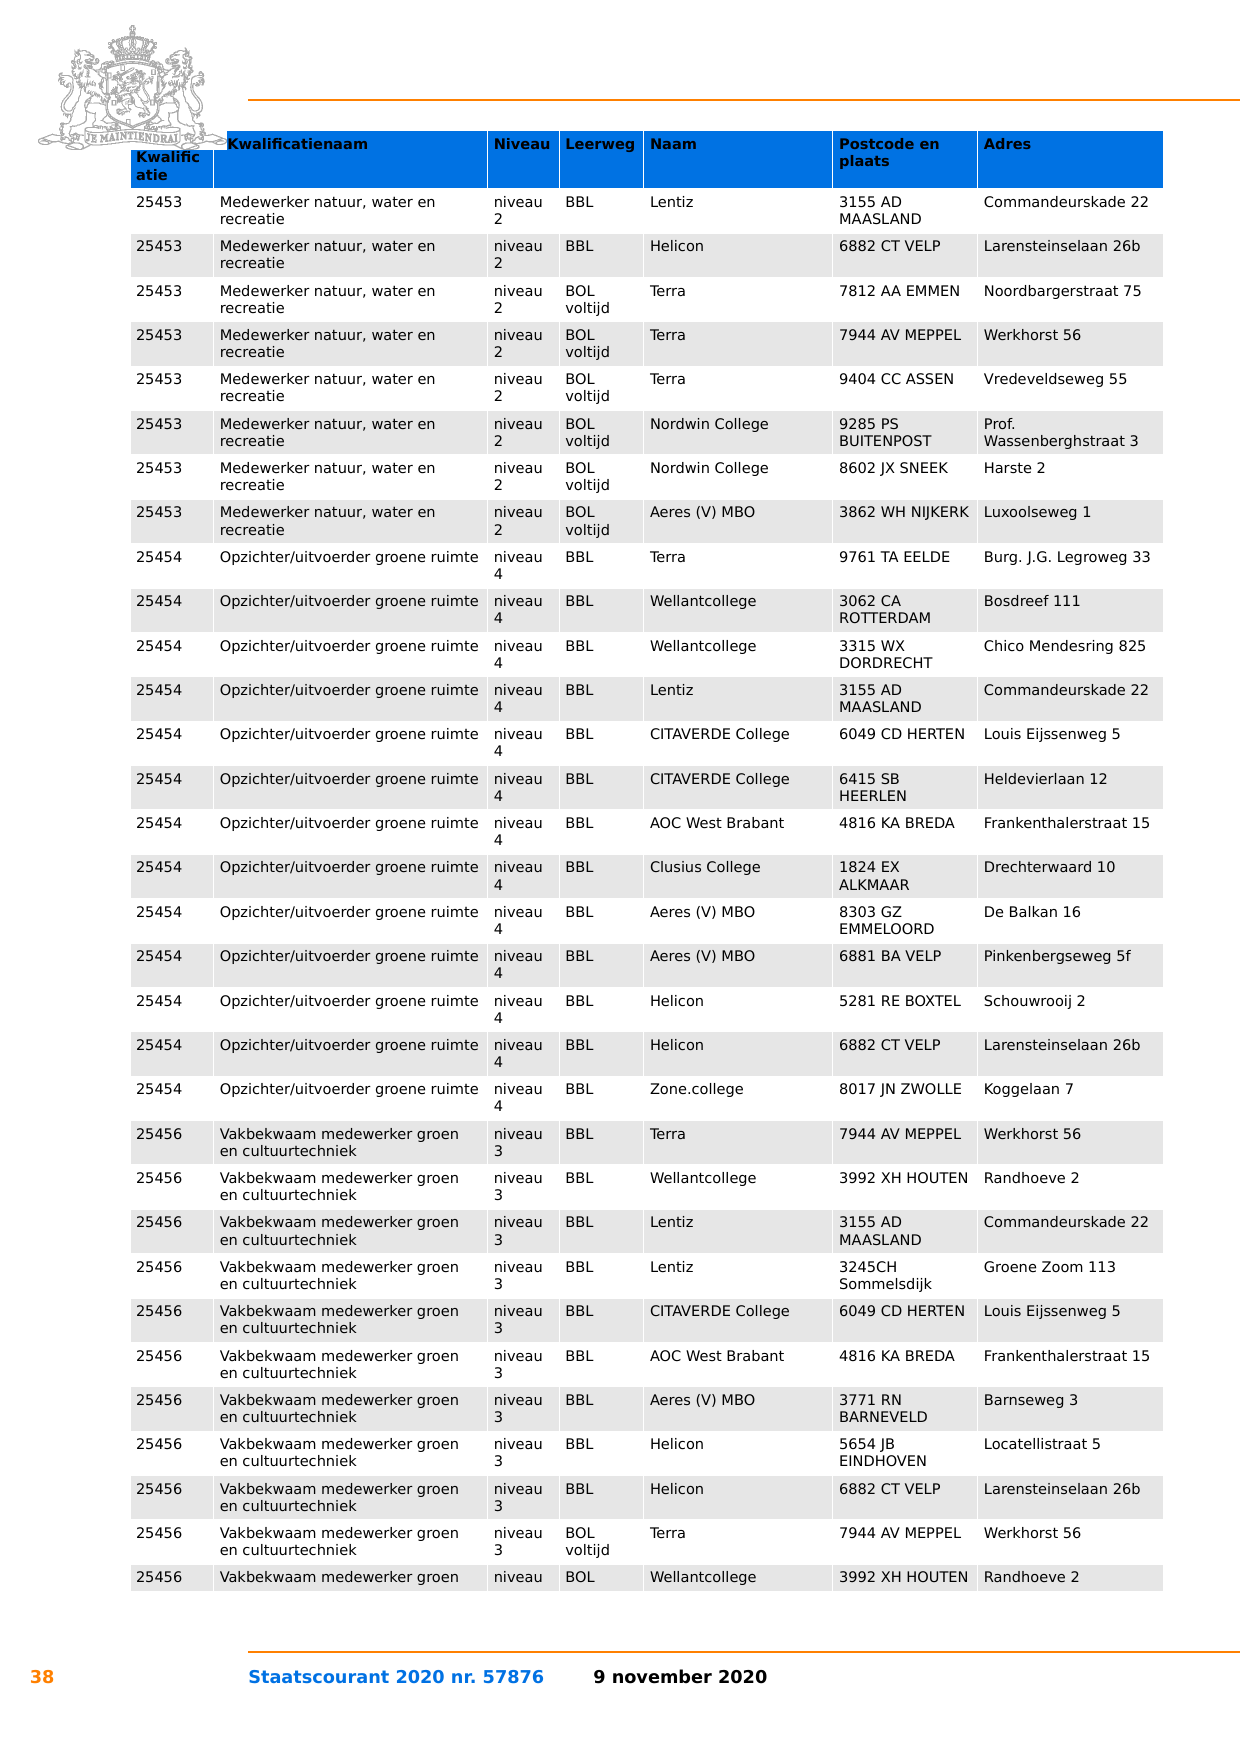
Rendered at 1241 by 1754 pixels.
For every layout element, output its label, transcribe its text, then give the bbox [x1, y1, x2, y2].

table_cell BOL voltijd [560, 411, 643, 454]
table_cell Vakbekwaam medewerker groen en cultuurtechniek [214, 1343, 487, 1386]
table_cell BBL [560, 1476, 643, 1519]
table_cell 25454 [131, 988, 213, 1031]
table_cell BBL [560, 855, 643, 898]
table_cell 9761 TA EELDE [833, 544, 977, 587]
table_cell Randhoeve 2 [978, 1165, 1163, 1209]
table_cell 25456 [131, 1299, 213, 1342]
table_cell 25454 [131, 810, 213, 854]
table_cell Opzichter/uitvoerder groene ruimte [214, 944, 487, 987]
table_cell 25454 [131, 633, 213, 676]
table_cell Randhoeve 2 [978, 1565, 1163, 1591]
table_cell 3155 AD MAASLAND [833, 1210, 977, 1253]
table_cell Heldevierlaan 12 [978, 766, 1163, 809]
table_cell Drechterwaard 10 [978, 855, 1163, 898]
table_cell niveau 3 [488, 1299, 559, 1342]
table_cell Vakbekwaam medewerker groen en cultuurtechniek [214, 1299, 487, 1342]
table_cell niveau 4 [488, 589, 559, 632]
table_cell niveau 2 [488, 367, 559, 410]
table_cell niveau 4 [488, 810, 559, 854]
table_cell 25454 [131, 944, 213, 987]
table_cell 25453 [131, 278, 213, 321]
table_cell 25456 [131, 1432, 213, 1475]
table_cell niveau 2 [488, 278, 559, 321]
table_cell 25456 [131, 1387, 213, 1431]
table_cell Vakbekwaam medewerker groen en cultuurtechniek [214, 1254, 487, 1297]
table_cell BBL [560, 988, 643, 1031]
table_cell Prof. Wassenberghstraat 3 [978, 411, 1163, 454]
table_cell Lentiz [644, 677, 832, 721]
table_cell BOL voltijd [560, 367, 643, 410]
table_cell Opzichter/uitvoerder groene ruimte [214, 589, 487, 632]
table_cell 6882 CT VELP [833, 234, 977, 277]
table_cell 6881 BA VELP [833, 944, 977, 987]
table_cell Lentiz [644, 1210, 832, 1253]
table_cell 3862 WH NIJKERK [833, 500, 977, 543]
table_cell Commandeurskade 22 [978, 677, 1163, 721]
table_header Kwalificatie [131, 150, 213, 188]
table_cell Commandeurskade 22 [978, 189, 1163, 232]
table_cell Helicon [644, 1032, 832, 1076]
table_cell Vakbekwaam medewerker groen en cultuurtechniek [214, 1520, 487, 1564]
table_cell 25456 [131, 1520, 213, 1564]
table_cell niveau 3 [488, 1165, 559, 1209]
table_cell niveau 4 [488, 1077, 559, 1120]
table_cell 25453 [131, 234, 213, 277]
table_cell Locatellistraat 5 [978, 1432, 1163, 1475]
table_cell niveau 3 [488, 1520, 559, 1564]
table_cell Frankenthalerstraat 15 [978, 1343, 1163, 1386]
table_cell niveau 4 [488, 766, 559, 809]
table_cell Vakbekwaam medewerker groen en cultuurtechniek [214, 1121, 487, 1164]
table_cell AOC West Brabant [644, 810, 832, 854]
table_cell 25453 [131, 455, 213, 499]
table_header Naam [644, 131, 832, 188]
table_cell BBL [560, 677, 643, 721]
table_cell 25453 [131, 367, 213, 410]
table_header Kwalificatienaam [214, 131, 487, 188]
table_cell 8602 JX SNEEK [833, 455, 977, 499]
picture [38, 25, 227, 150]
table_cell Terra [644, 1520, 832, 1564]
table_cell Larensteinselaan 26b [978, 234, 1163, 277]
table_cell BBL [560, 1165, 643, 1209]
table_cell 1824 EX ALKMAAR [833, 855, 977, 898]
table_cell BBL [560, 766, 643, 809]
table_cell Aeres (V) MBO [644, 944, 832, 987]
table_cell niveau 4 [488, 722, 559, 765]
table_cell 3062 CA ROTTERDAM [833, 589, 977, 632]
table_cell Vakbekwaam medewerker groen [214, 1565, 487, 1591]
table_cell Barnseweg 3 [978, 1387, 1163, 1431]
table_cell 25453 [131, 189, 213, 232]
table_cell niveau 3 [488, 1210, 559, 1253]
table_cell Burg. J.G. Legroweg 33 [978, 544, 1163, 587]
table_cell 25454 [131, 589, 213, 632]
table_cell 9404 CC ASSEN [833, 367, 977, 410]
table_cell 25454 [131, 855, 213, 898]
table_cell BBL [560, 633, 643, 676]
table_cell Louis Eijssenweg 5 [978, 722, 1163, 765]
table_cell Lentiz [644, 189, 832, 232]
table_cell Helicon [644, 234, 832, 277]
table_cell BOL voltijd [560, 322, 643, 366]
table_cell 4816 KA BREDA [833, 810, 977, 854]
table_cell BOL voltijd [560, 455, 643, 499]
table_cell BBL [560, 1343, 643, 1386]
table_cell Helicon [644, 1432, 832, 1475]
table_cell 25456 [131, 1343, 213, 1386]
table_cell 6882 CT VELP [833, 1476, 977, 1519]
table_cell 5654 JB EINDHOVEN [833, 1432, 977, 1475]
table_cell De Balkan 16 [978, 899, 1163, 942]
table_cell niveau 3 [488, 1343, 559, 1386]
table_cell 8303 GZ EMMELOORD [833, 899, 977, 942]
table_cell 7944 AV MEPPEL [833, 1121, 977, 1164]
table_cell Opzichter/uitvoerder groene ruimte [214, 855, 487, 898]
table_cell BBL [560, 1121, 643, 1164]
table_cell BOL voltijd [560, 500, 643, 543]
table_cell Aeres (V) MBO [644, 899, 832, 942]
table_cell 5281 RE BOXTEL [833, 988, 977, 1031]
table_cell niveau 4 [488, 677, 559, 721]
table_cell niveau 2 [488, 322, 559, 366]
table_cell BBL [560, 1387, 643, 1431]
table_cell BBL [560, 234, 643, 277]
table_cell Opzichter/uitvoerder groene ruimte [214, 766, 487, 809]
table_cell niveau [488, 1565, 559, 1591]
table_cell niveau 4 [488, 944, 559, 987]
table_cell Opzichter/uitvoerder groene ruimte [214, 899, 487, 942]
table_cell 25456 [131, 1210, 213, 1253]
table_cell BBL [560, 189, 643, 232]
table_cell niveau 4 [488, 899, 559, 942]
table_cell 3315 WX DORDRECHT [833, 633, 977, 676]
table_cell Louis Eijssenweg 5 [978, 1299, 1163, 1342]
table_cell 6415 SB HEERLEN [833, 766, 977, 809]
table_cell 25456 [131, 1165, 213, 1209]
table_cell niveau 4 [488, 988, 559, 1031]
table_cell Zone.college [644, 1077, 832, 1120]
table_cell 25456 [131, 1254, 213, 1297]
table_cell niveau 2 [488, 234, 559, 277]
table_cell Opzichter/uitvoerder groene ruimte [214, 1032, 487, 1076]
table_cell niveau 3 [488, 1476, 559, 1519]
table_cell BBL [560, 810, 643, 854]
table_cell CITAVERDE College [644, 1299, 832, 1342]
table_cell 25454 [131, 722, 213, 765]
table_cell 7944 AV MEPPEL [833, 1520, 977, 1564]
table_cell niveau 2 [488, 455, 559, 499]
table_cell Werkhorst 56 [978, 1121, 1163, 1164]
table_cell 25456 [131, 1565, 213, 1591]
table_cell Clusius College [644, 855, 832, 898]
table_cell Koggelaan 7 [978, 1077, 1163, 1120]
table_cell Terra [644, 367, 832, 410]
table_cell niveau 2 [488, 411, 559, 454]
table_cell Wellantcollege [644, 1165, 832, 1209]
table_cell Vakbekwaam medewerker groen en cultuurtechniek [214, 1432, 487, 1475]
table_cell Medewerker natuur, water en recreatie [214, 367, 487, 410]
table_cell 25454 [131, 899, 213, 942]
table_cell 25454 [131, 1077, 213, 1120]
table_cell 25454 [131, 1032, 213, 1076]
table_cell Commandeurskade 22 [978, 1210, 1163, 1253]
table_cell BBL [560, 899, 643, 942]
table_cell niveau 3 [488, 1121, 559, 1164]
table_cell 25454 [131, 677, 213, 721]
table_cell 25453 [131, 411, 213, 454]
table_cell Aeres (V) MBO [644, 500, 832, 543]
table_cell BOL voltijd [560, 278, 643, 321]
table_cell Vakbekwaam medewerker groen en cultuurtechniek [214, 1165, 487, 1209]
table_cell niveau 2 [488, 189, 559, 232]
table_cell 6049 CD HERTEN [833, 1299, 977, 1342]
table_cell Opzichter/uitvoerder groene ruimte [214, 677, 487, 721]
table_cell Vakbekwaam medewerker groen en cultuurtechniek [214, 1387, 487, 1431]
table_cell Werkhorst 56 [978, 322, 1163, 366]
table_cell Opzichter/uitvoerder groene ruimte [214, 633, 487, 676]
table_cell Opzichter/uitvoerder groene ruimte [214, 988, 487, 1031]
table_cell Lentiz [644, 1254, 832, 1297]
table_cell Groene Zoom 113 [978, 1254, 1163, 1297]
table_cell BBL [560, 544, 643, 587]
table_cell niveau 3 [488, 1432, 559, 1475]
table_cell Nordwin College [644, 411, 832, 454]
table_cell Terra [644, 322, 832, 366]
table_cell 3992 XH HOUTEN [833, 1165, 977, 1209]
table_cell BBL [560, 1210, 643, 1253]
table_cell Wellantcollege [644, 1565, 832, 1591]
table_cell BBL [560, 944, 643, 987]
table_cell Vakbekwaam medewerker groen en cultuurtechniek [214, 1476, 487, 1519]
table_cell 25456 [131, 1476, 213, 1519]
table_cell Nordwin College [644, 455, 832, 499]
table_cell Medewerker natuur, water en recreatie [214, 234, 487, 277]
table_cell Opzichter/uitvoerder groene ruimte [214, 810, 487, 854]
table_header Adres [978, 131, 1163, 188]
table_cell Opzichter/uitvoerder groene ruimte [214, 544, 487, 587]
table_cell Frankenthalerstraat 15 [978, 810, 1163, 854]
table_cell Medewerker natuur, water en recreatie [214, 455, 487, 499]
table_cell 6049 CD HERTEN [833, 722, 977, 765]
table_cell Terra [644, 1121, 832, 1164]
table_cell CITAVERDE College [644, 722, 832, 765]
table_cell 6882 CT VELP [833, 1032, 977, 1076]
table_cell Larensteinselaan 26b [978, 1032, 1163, 1076]
table_cell Noordbargerstraat 75 [978, 278, 1163, 321]
table_cell BOL [560, 1565, 643, 1591]
table_cell 3992 XH HOUTEN [833, 1565, 977, 1591]
table_cell 3771 RN BARNEVELD [833, 1387, 977, 1431]
table_cell Vredeveldseweg 55 [978, 367, 1163, 410]
table_cell Larensteinselaan 26b [978, 1476, 1163, 1519]
table_cell 25453 [131, 322, 213, 366]
table_cell Terra [644, 544, 832, 587]
table_cell Medewerker natuur, water en recreatie [214, 189, 487, 232]
table_cell BBL [560, 722, 643, 765]
table_cell 25456 [131, 1121, 213, 1164]
table_cell BBL [560, 1077, 643, 1120]
table_cell niveau 3 [488, 1387, 559, 1431]
table_cell BOL voltijd [560, 1520, 643, 1564]
table_cell niveau 3 [488, 1254, 559, 1297]
table_cell niveau 4 [488, 544, 559, 587]
table_cell niveau 2 [488, 500, 559, 543]
table_cell BBL [560, 1432, 643, 1475]
table_cell Medewerker natuur, water en recreatie [214, 278, 487, 321]
table_cell 3155 AD MAASLAND [833, 677, 977, 721]
table_cell Medewerker natuur, water en recreatie [214, 500, 487, 543]
table_cell Luxoolseweg 1 [978, 500, 1163, 543]
table_header Leerweg [560, 131, 643, 188]
table_cell 8017 JN ZWOLLE [833, 1077, 977, 1120]
table_cell BBL [560, 1299, 643, 1342]
table_header Postcode en plaats [833, 131, 977, 188]
table_cell 3155 AD MAASLAND [833, 189, 977, 232]
table_cell Bosdreef 111 [978, 589, 1163, 632]
table_cell Helicon [644, 1476, 832, 1519]
table_cell Chico Mendesring 825 [978, 633, 1163, 676]
table_cell 4816 KA BREDA [833, 1343, 977, 1386]
table_cell BBL [560, 1254, 643, 1297]
table_cell niveau 4 [488, 1032, 559, 1076]
table_cell Medewerker natuur, water en recreatie [214, 411, 487, 454]
table_cell 9285 PS BUITENPOST [833, 411, 977, 454]
table_cell Pinkenbergseweg 5f [978, 944, 1163, 987]
table_cell Medewerker natuur, water en recreatie [214, 322, 487, 366]
table_cell AOC West Brabant [644, 1343, 832, 1386]
table_cell 7944 AV MEPPEL [833, 322, 977, 366]
table_cell Schouwrooij 2 [978, 988, 1163, 1031]
table_cell Wellantcollege [644, 633, 832, 676]
table_cell Helicon [644, 988, 832, 1031]
table_cell niveau 4 [488, 633, 559, 676]
table_cell 25453 [131, 500, 213, 543]
table_cell BBL [560, 1032, 643, 1076]
table_cell 3245CH Sommelsdijk [833, 1254, 977, 1297]
table_cell 7812 AA EMMEN [833, 278, 977, 321]
table_cell Terra [644, 278, 832, 321]
table_cell niveau 4 [488, 855, 559, 898]
table_cell Opzichter/uitvoerder groene ruimte [214, 1077, 487, 1120]
table_cell 25454 [131, 544, 213, 587]
table_cell Vakbekwaam medewerker groen en cultuurtechniek [214, 1210, 487, 1253]
table_cell BBL [560, 589, 643, 632]
table_header Niveau [488, 131, 559, 188]
table_cell Harste 2 [978, 455, 1163, 499]
table_cell 25454 [131, 766, 213, 809]
table_cell Aeres (V) MBO [644, 1387, 832, 1431]
table_cell CITAVERDE College [644, 766, 832, 809]
table_cell Opzichter/uitvoerder groene ruimte [214, 722, 487, 765]
table_cell Wellantcollege [644, 589, 832, 632]
table_cell Werkhorst 56 [978, 1520, 1163, 1564]
